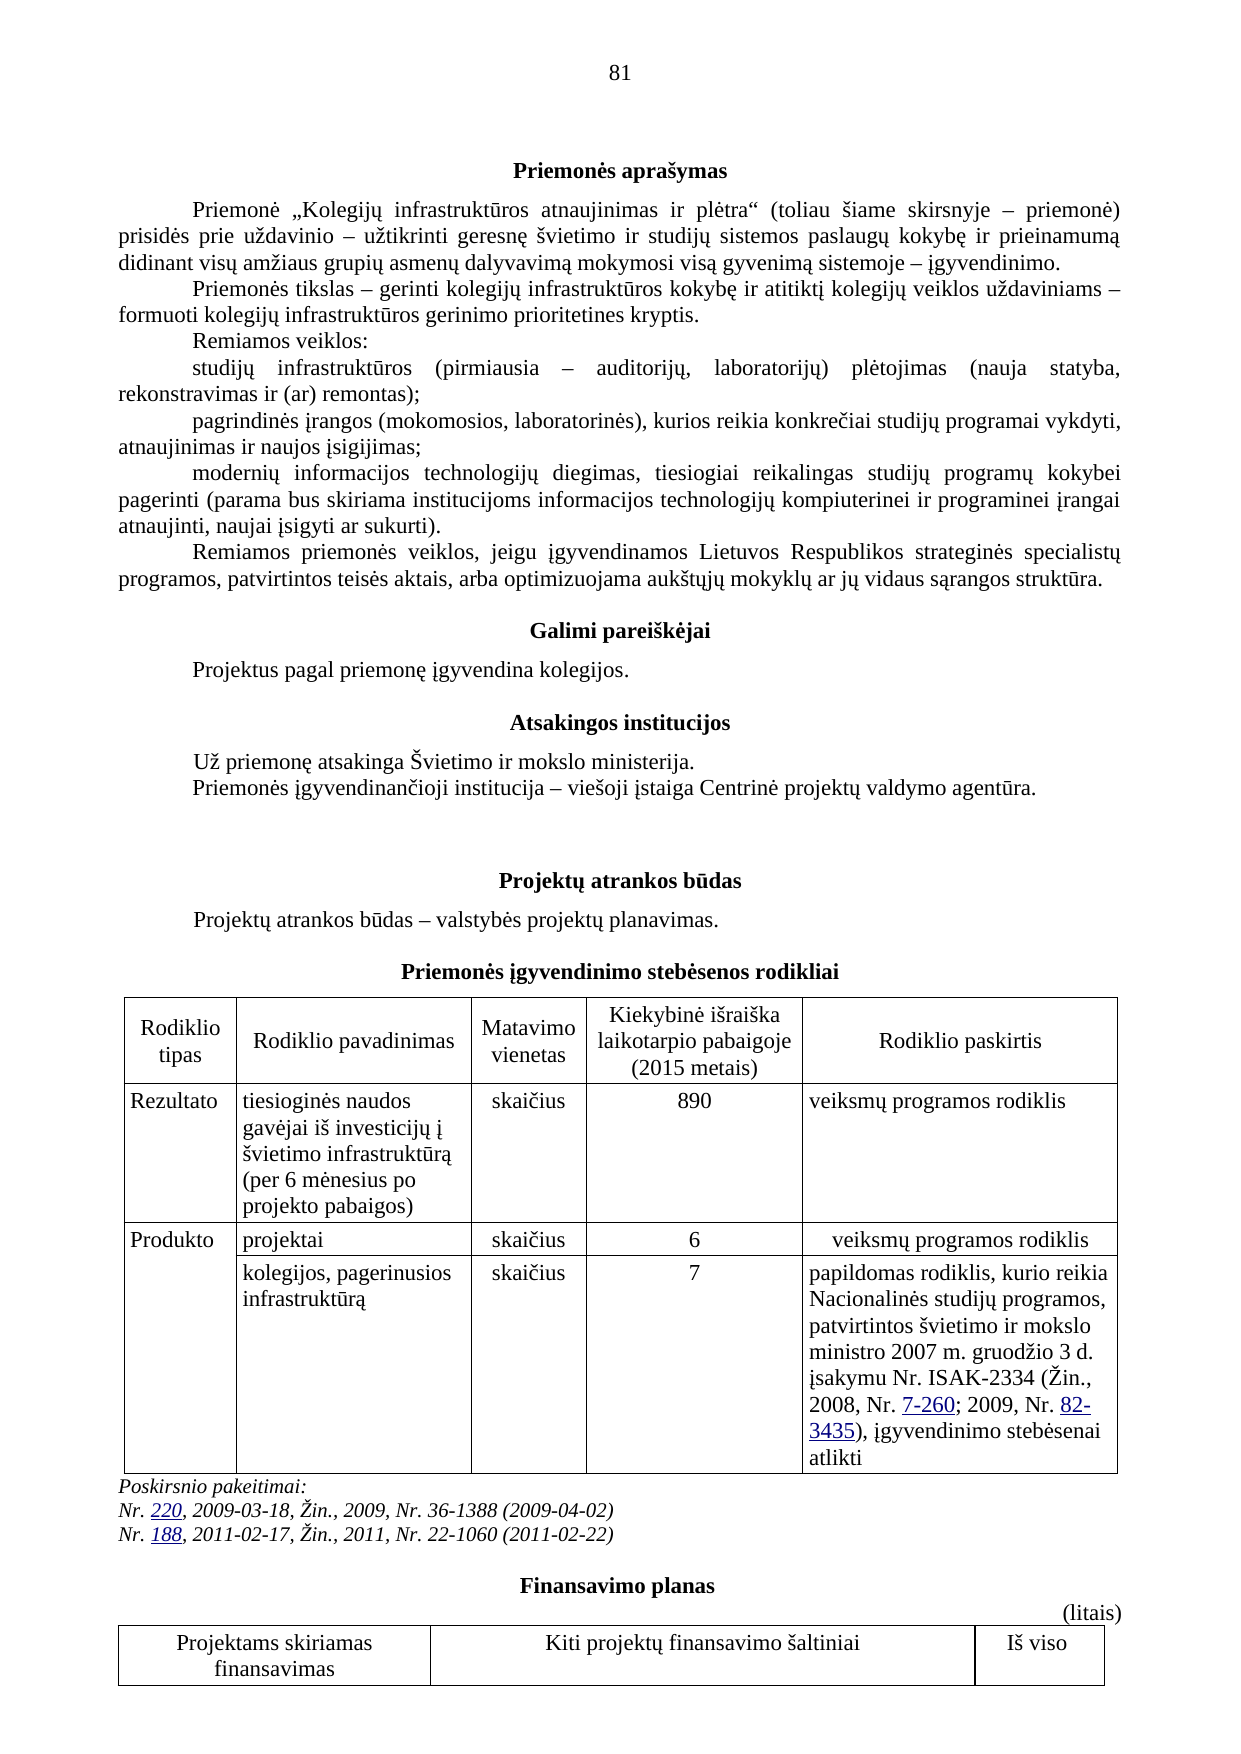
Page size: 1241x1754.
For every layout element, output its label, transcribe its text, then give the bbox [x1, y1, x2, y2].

table_cell skaičius [472, 1256, 586, 1473]
table_header Projektams skiriamas finansavimas [119, 1626, 430, 1685]
table_header Kiti projektų finansavimo šaltiniai [431, 1626, 974, 1685]
text Priemonė „Kolegijų infrastruktūros atnaujinimas ir plėtra“ (toliau šiame skirsnyje – priemonė) prisidės prie uždavinio – užtikrinti geresnę švietimo ir studijų sistemos paslaugų kokybę ir prieinamumą didinant visų amžiaus grupių asmenų dalyvavimą mokymosi visą gyvenimą sistemoje – įgyvendinimo. [118, 196, 1122, 275]
text Remiamos priemonės veiklos, jeigu įgyvendinamos Lietuvos Respublikos strateginės specialistų programos, patvirtintos teisės aktais, arba optimizuojama aukštųjų mokyklų ar jų vidaus sąrangos struktūra. [118, 538, 1122, 591]
text modernių informacijos technologijų diegimas, tiesiogiai reikalingas studijų programų kokybei pagerinti (parama bus skiriama institucijoms informacijos technologijų kompiuterinei ir programinei įrangai atnaujinti, naujai įsigyti ar sukurti). [118, 459, 1122, 538]
table_cell Rezultato [125, 1084, 236, 1222]
table_header Rodiklio tipas [125, 998, 236, 1083]
text Priemonės įgyvendinančioji institucija – viešoji įstaiga Centrinė projektų valdymo agentūra. [118, 774, 1122, 801]
text Nr. 188, 2011-02-17, Žin., 2011, Nr. 22-1060 (2011-02-22) [118, 1522, 1122, 1546]
table_cell 890 [587, 1084, 802, 1222]
text Atsakingos institucijos [118, 709, 1122, 735]
text Galimi pareiškėjai [118, 617, 1122, 644]
table_cell kolegijos, pagerinusios infrastruktūrą [237, 1256, 471, 1473]
table_header Rodiklio pavadinimas [237, 998, 471, 1083]
text Priemonės tikslas – gerinti kolegijų infrastruktūros kokybę ir atitiktį kolegijų veiklos uždaviniams – formuoti kolegijų infrastruktūros gerinimo prioritetines kryptis. [118, 275, 1122, 328]
table_header Rodiklio paskirtis [803, 998, 1117, 1083]
table_cell skaičius [472, 1223, 586, 1255]
text Projektų atrankos būdas – valstybės projektų planavimas. [156, 906, 1122, 932]
table_cell 6 [587, 1223, 802, 1255]
text Remiamos veiklos: [118, 328, 1122, 354]
text Priemonės aprašymas [118, 157, 1122, 183]
table_cell projektai [237, 1223, 471, 1255]
table_header Matavimo vienetas [472, 998, 586, 1083]
text Už priemonę atsakinga Švietimo ir mokslo ministerija. [118, 748, 1122, 774]
table_header Iš viso [976, 1626, 1104, 1685]
text (litais) [118, 1599, 1122, 1625]
text studijų infrastruktūros (pirmiausia – auditorijų, laboratorijų) plėtojimas (nauja statyba, rekonstravimas ir (ar) remontas); [118, 354, 1122, 407]
table_cell 7 [587, 1256, 802, 1473]
table_cell veiksmų programos rodiklis [803, 1223, 1117, 1255]
text Projektų atrankos būdas [118, 867, 1122, 893]
text pagrindinės įrangos (mokomosios, laboratorinės), kurios reikia konkrečiai studijų programai vykdyti, atnaujinimas ir naujos įsigijimas; [118, 407, 1122, 459]
text Poskirsnio pakeitimai: [118, 1474, 1122, 1498]
table_cell veiksmų programos rodiklis [803, 1084, 1117, 1222]
text Nr. 220, 2009-03-18, Žin., 2009, Nr. 36-1388 (2009-04-02) [118, 1498, 1122, 1522]
table_cell tiesioginės naudos gavėjai iš investicijų į švietimo infrastruktūrą (per 6 mėnesius po projekto pabaigos) [237, 1084, 471, 1222]
text Priemonės įgyvendinimo stebėsenos rodikliai [118, 958, 1122, 985]
table_cell Produkto [125, 1223, 236, 1473]
text Finansavimo planas [118, 1572, 1122, 1599]
text Projektus pagal priemonę įgyvendina kolegijos. [118, 656, 1122, 683]
table_cell papildomas rodiklis, kurio reikia Nacionalinės studijų programos, patvirtintos švietimo ir mokslo ministro 2007 m. gruodžio 3 d. įsakymu Nr. ISAK-2334 (Žin., 2008, Nr. 7-260; 2009, Nr. 82-3435), įgyvendinimo stebėsenai atlikti [803, 1256, 1117, 1473]
table_cell skaičius [472, 1084, 586, 1222]
table_header Kiekybinė išraiška laikotarpio pabaigoje (2015 metais) [587, 998, 802, 1083]
